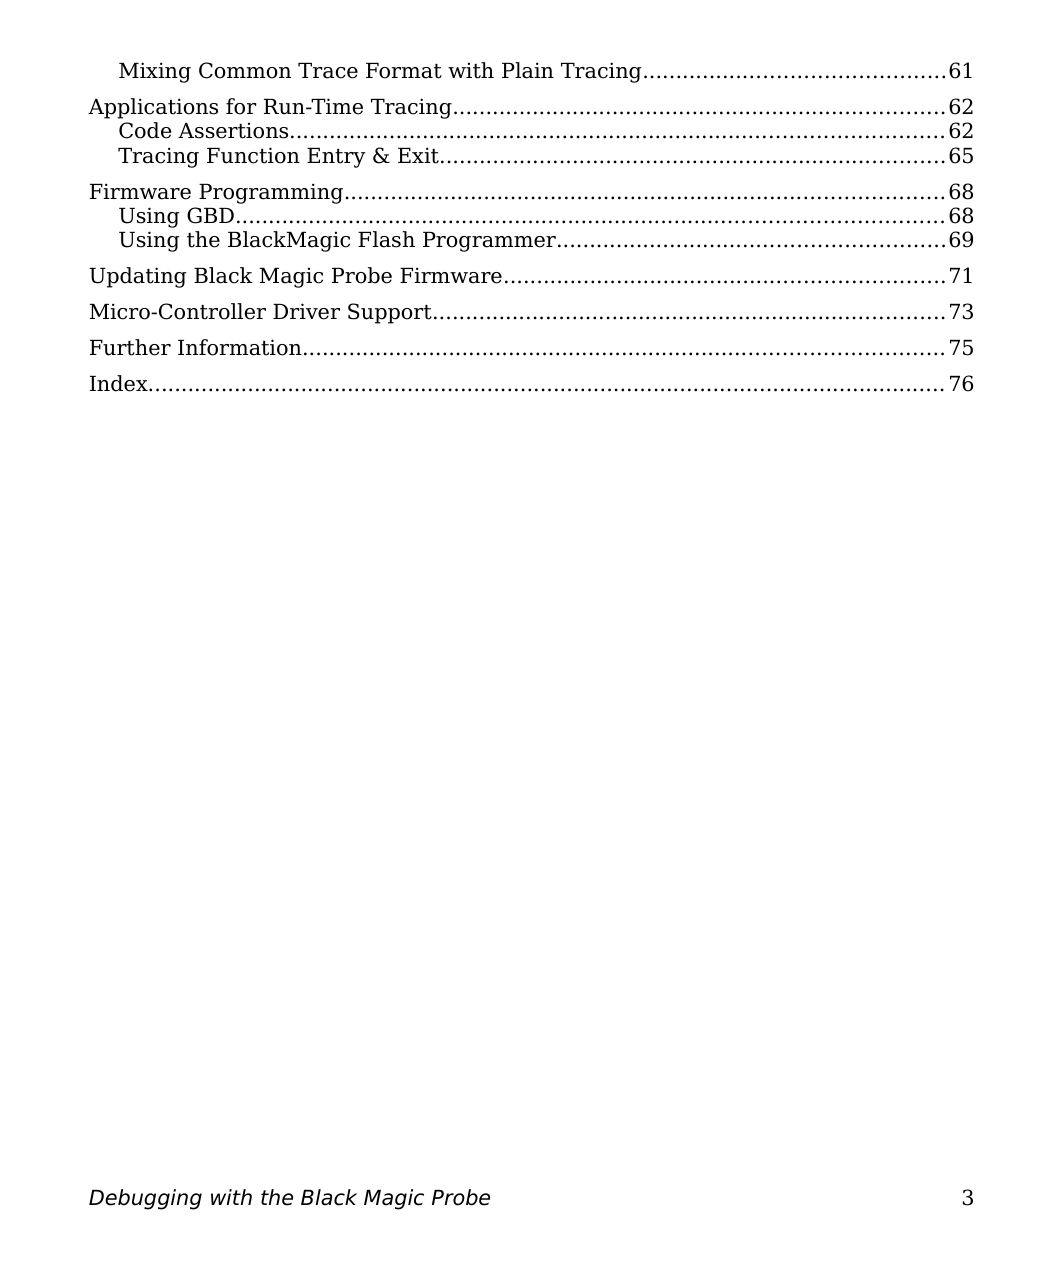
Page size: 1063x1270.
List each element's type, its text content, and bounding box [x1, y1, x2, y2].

text Applications for Run-Time Tracing 62 [88, 95, 974, 119]
text Further Information 75 [88, 336, 974, 361]
text Firmware Programming 68 [88, 180, 974, 204]
text Index 76 [88, 372, 974, 397]
text Tracing Function Entry & Exit 65 [118, 144, 974, 168]
text Micro-Controller Driver Support 73 [88, 300, 974, 324]
text Updating Black Magic Probe Firmware 71 [88, 264, 974, 288]
text Code Assertions 62 [118, 119, 974, 144]
text Using the BlackMagic Flash Programmer 69 [118, 228, 974, 252]
text Mixing Common Trace Format with Plain Tracing 61 [118, 59, 974, 83]
text Using GBD 68 [118, 204, 974, 228]
